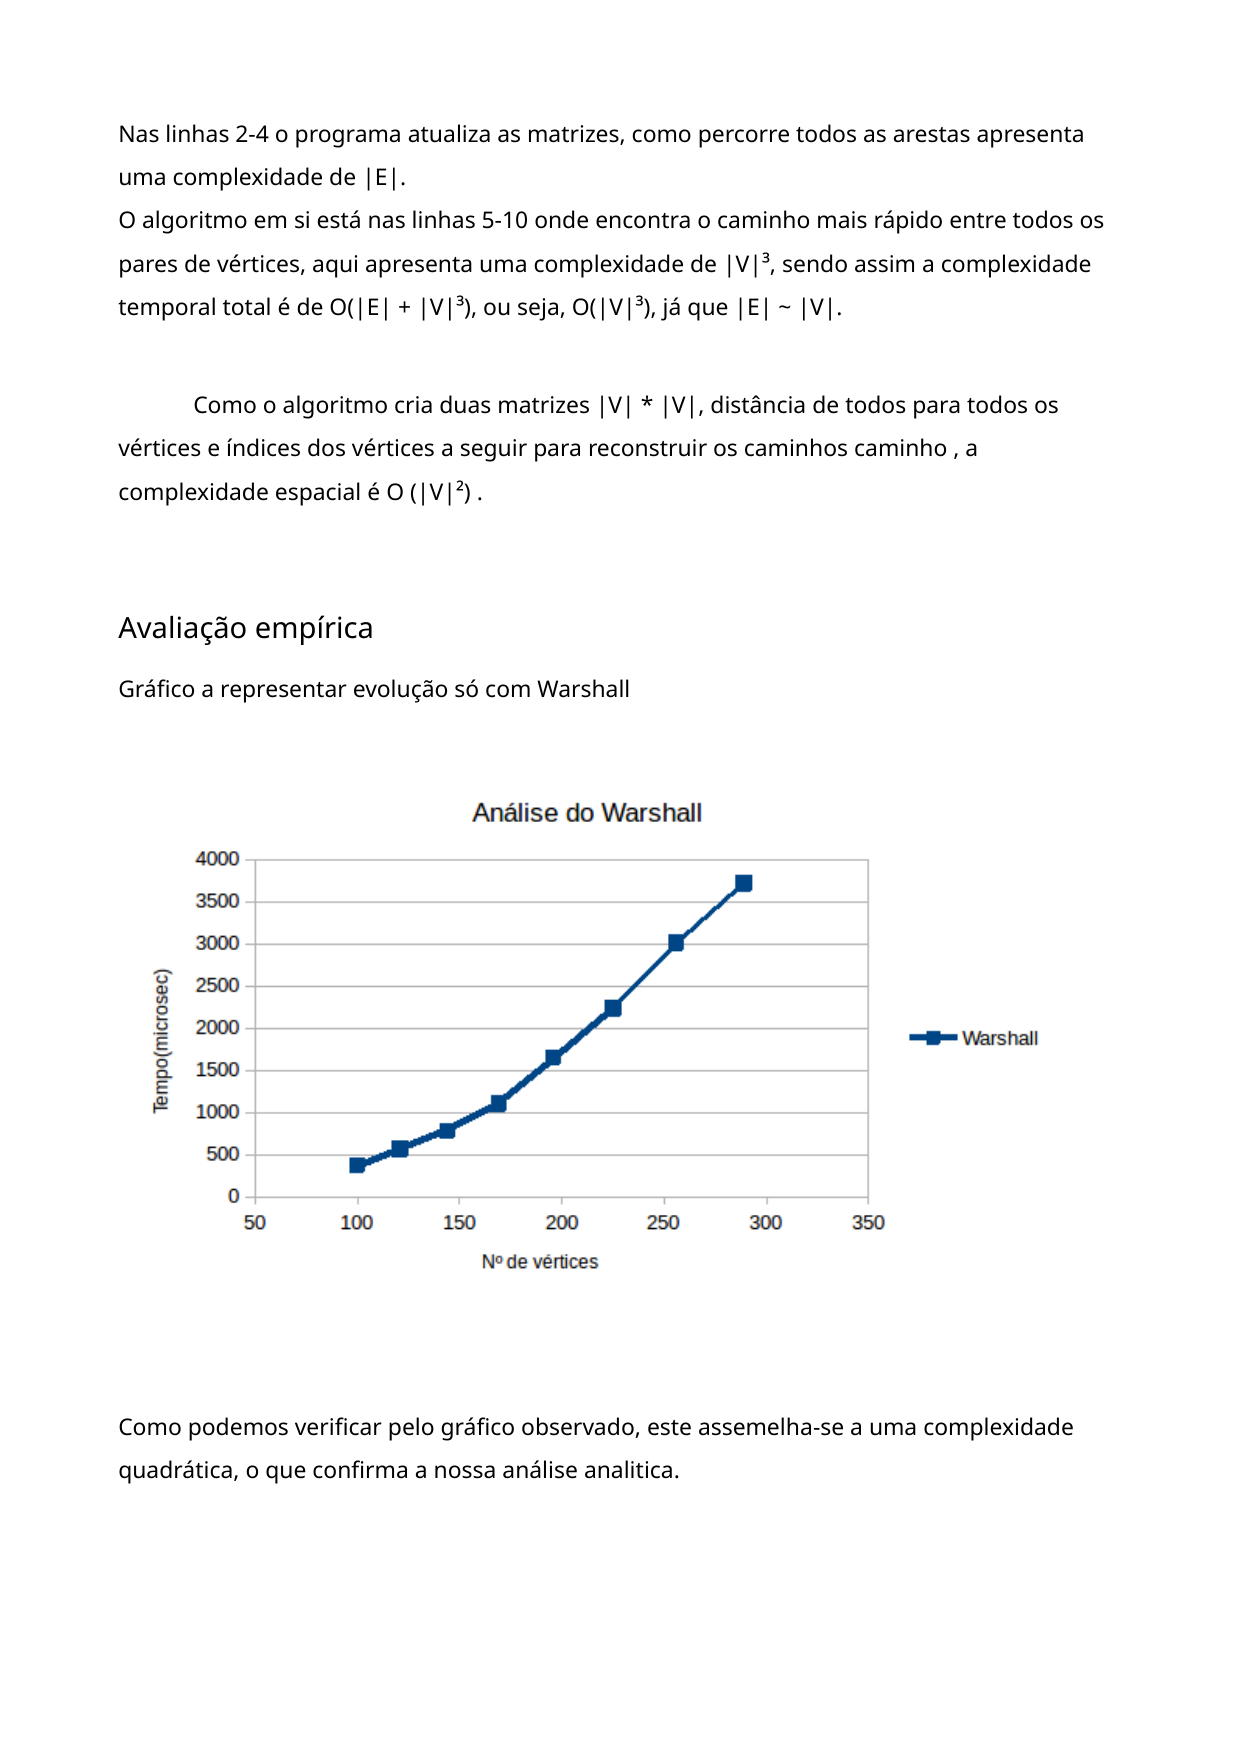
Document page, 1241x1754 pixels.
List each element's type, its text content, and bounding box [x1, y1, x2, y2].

subtitle Avaliação empírica [118, 607, 1122, 647]
text Gráfico a representar evolução só com Warshall [118, 670, 1122, 704]
text Como o algoritmo cria duas matrizes |V| * |V|, distância de todos para todos os vértices e índices dos vértices a seguir para reconstruir os caminhos caminho , a complexidade espacial é O (|V|²) . [118, 389, 1122, 507]
text Como podemos verificar pelo gráfico observado, este assemelha-se a uma complexidade quadrática, o que confirma a nossa análise analitica. [118, 1411, 1122, 1485]
text Nas linhas 2-4 o programa atualiza as matrizes, como percorre todos as arestas apresenta uma complexidade de |E|. [118, 118, 1122, 192]
text O algoritmo em si está nas linhas 5-10 onde encontra o caminho mais rápido entre todos os pares de vértices, aqui apresenta uma complexidade de |V|³, sendo assim a complexidade temporal total é de O(|E| + |V|³), ou seja, O(|V|³), já que |E| ~ |V|. [118, 204, 1122, 322]
picture [118, 772, 1059, 1303]
